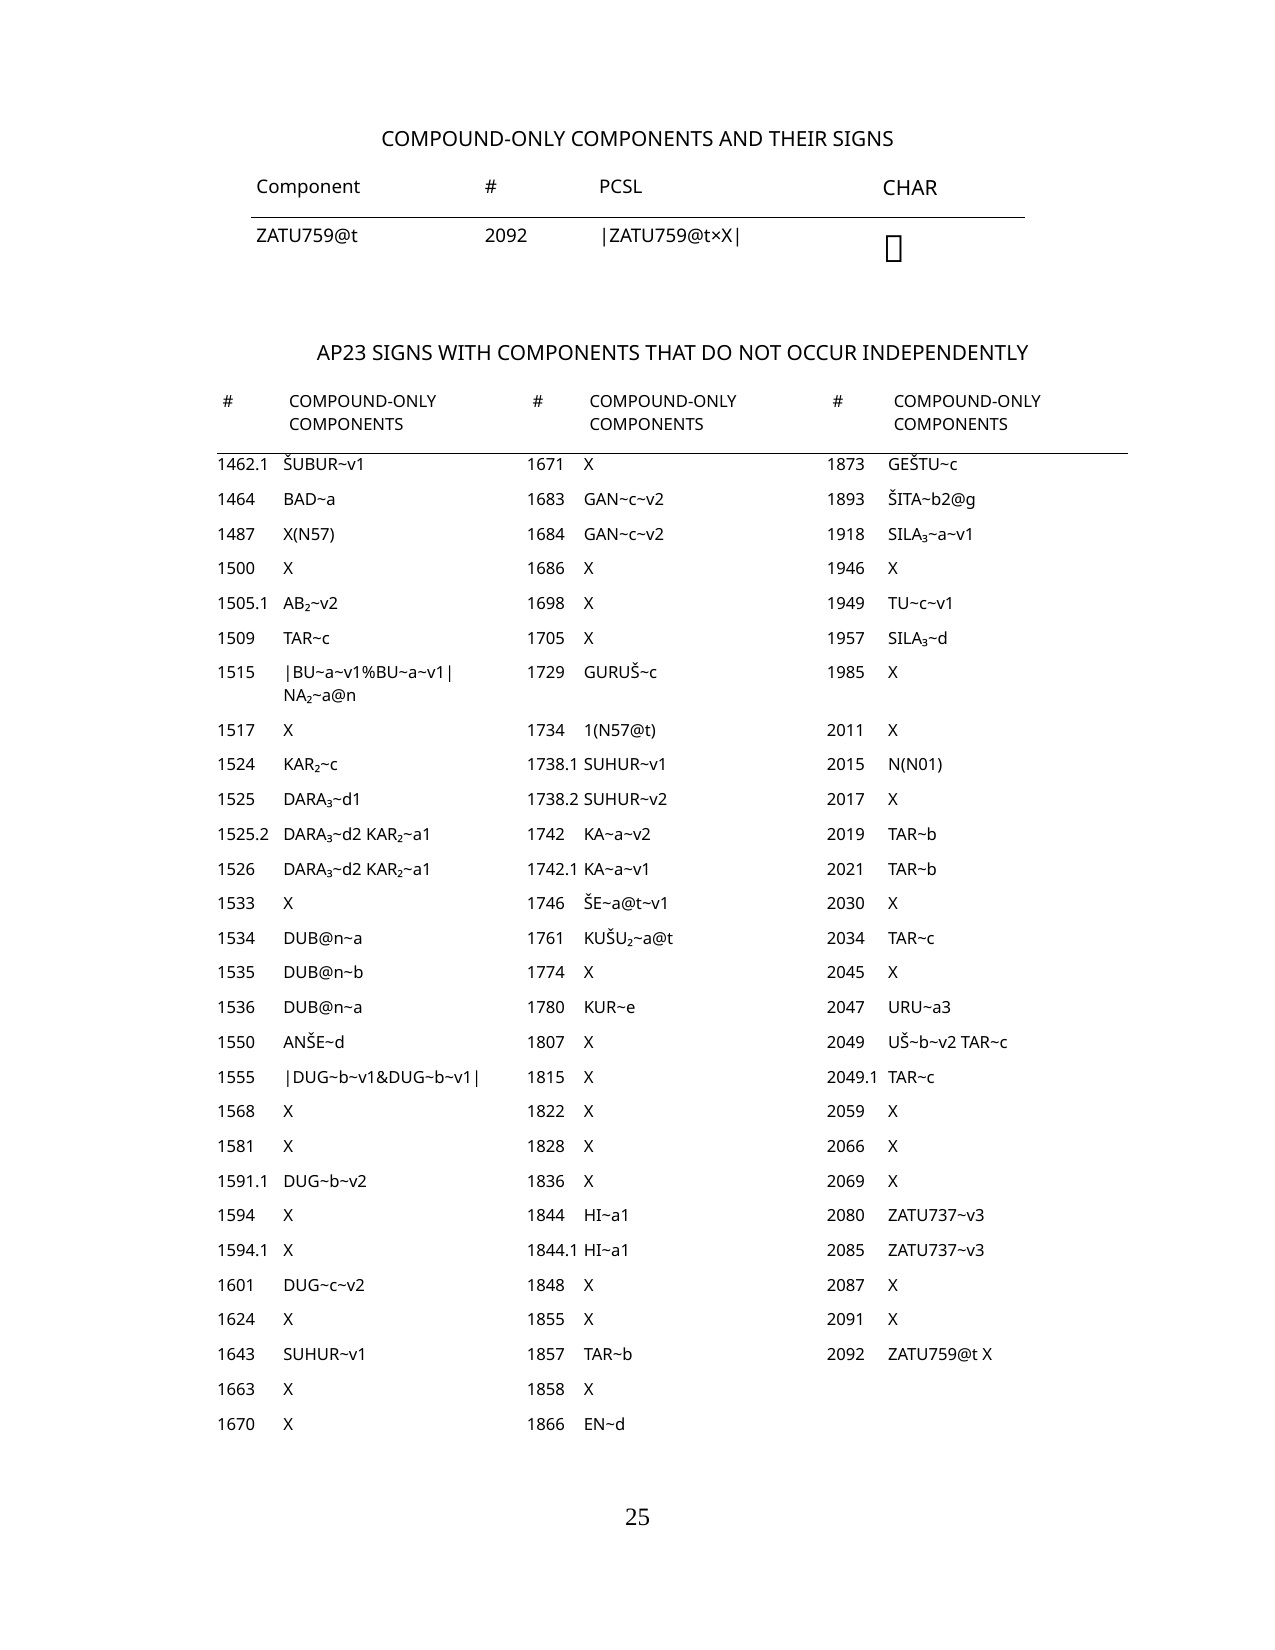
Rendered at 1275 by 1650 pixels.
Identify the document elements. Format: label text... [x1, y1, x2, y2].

table_cell # [217, 384, 283, 453]
table_cell 1643 [217, 1343, 283, 1377]
table_cell TU~c~v1 [888, 592, 1128, 626]
table_cell 1742.1 [527, 857, 583, 892]
table_cell 1591.1 [217, 1169, 283, 1204]
table_cell DUG~c~v2 [283, 1273, 527, 1308]
table_cell DUB@n~a [283, 996, 527, 1031]
table_cell 𒻃 [877, 218, 1024, 292]
table_cell X [283, 557, 527, 592]
table_cell X [584, 1031, 827, 1065]
table_cell BAD~a [283, 488, 527, 522]
table_cell AB₂~v2 [283, 592, 527, 626]
table_cell 2092 [827, 1343, 888, 1377]
table_cell 1949 [827, 592, 888, 626]
table_cell 1815 [527, 1065, 583, 1100]
table_cell X [584, 1273, 827, 1308]
table_cell GURUŠ~c [584, 661, 827, 718]
table_cell 1761 [527, 926, 583, 961]
table_cell 1684 [527, 522, 583, 557]
table_cell [827, 1412, 888, 1447]
table_cell 1729 [527, 661, 583, 718]
table_cell TAR~c [888, 926, 1128, 961]
table_cell ŠE~a@t~v1 [584, 892, 827, 926]
table_cell 1525.2 [217, 823, 283, 857]
table_cell KA~a~v1 [584, 857, 827, 892]
table_cell DUG~b~v2 [283, 1169, 527, 1204]
table_cell 1526 [217, 857, 283, 892]
table_cell 2017 [827, 788, 888, 822]
table_cell 1624 [217, 1308, 283, 1343]
table_cell 1873 [827, 454, 888, 487]
table_cell X [888, 1308, 1128, 1343]
table_cell 1857 [527, 1343, 583, 1377]
table_cell 1601 [217, 1273, 283, 1308]
table_cell X [888, 1169, 1128, 1204]
table_cell 1524 [217, 753, 283, 788]
table_cell DARA₃~d1 [283, 788, 527, 822]
table_cell 1848 [527, 1273, 583, 1308]
table_cell 1536 [217, 996, 283, 1031]
table_cell GAN~c~v2 [584, 488, 827, 522]
table_cell 1698 [527, 592, 583, 626]
table_cell 1828 [527, 1135, 583, 1169]
table_cell X [283, 892, 527, 926]
table_cell 1594.1 [217, 1239, 283, 1273]
table_cell 1985 [827, 661, 888, 718]
table_cell 2091 [827, 1308, 888, 1343]
table_cell ŠUBUR~v1 [283, 454, 527, 487]
table_cell X [283, 1239, 527, 1273]
table_cell 1774 [527, 961, 583, 996]
table_cell COMPOUND-ONLY COMPONENTS [888, 384, 1128, 453]
table_cell URU~a3 [888, 996, 1128, 1031]
table_cell X [584, 1065, 827, 1100]
table_cell COMPOUND-ONLY COMPONENTS [283, 384, 527, 453]
table_cell X [584, 557, 827, 592]
table_cell 2021 [827, 857, 888, 892]
table_cell X [888, 718, 1128, 753]
table_cell # [527, 384, 583, 453]
table_cell KA~a~v2 [584, 823, 827, 857]
table_cell 2087 [827, 1273, 888, 1308]
table_cell HI~a1 [584, 1239, 827, 1273]
table_cell 1746 [527, 892, 583, 926]
table_cell 2034 [827, 926, 888, 961]
table_cell GEŠTU~c [888, 454, 1128, 487]
table_cell |BU~a~v1%BU~a~v1| NA₂~a@n [283, 661, 527, 718]
table_cell DARA₃~d2 KAR₂~a1 [283, 823, 527, 857]
table_cell 1487 [217, 522, 283, 557]
table_cell DARA₃~d2 KAR₂~a1 [283, 857, 527, 892]
table_cell TAR~b [584, 1343, 827, 1377]
table_cell ZATU737~v3 [888, 1204, 1128, 1239]
table_cell HI~a1 [584, 1204, 827, 1239]
table_cell 1535 [217, 961, 283, 996]
table_cell 1663 [217, 1378, 283, 1412]
table_cell 1555 [217, 1065, 283, 1100]
table_cell X [584, 1100, 827, 1134]
table_cell 1686 [527, 557, 583, 592]
table_cell TAR~c [283, 626, 527, 661]
table_cell 1505.1 [217, 592, 283, 626]
table_cell 1705 [527, 626, 583, 661]
table_cell Component [251, 168, 479, 217]
table_cell [888, 1378, 1128, 1412]
table_cell SUHUR~v1 [283, 1343, 527, 1377]
table_cell ŠITA~b2@g [888, 488, 1128, 522]
table_cell 1(N57@t) [584, 718, 827, 753]
table_cell KUR~e [584, 996, 827, 1031]
table_cell 2069 [827, 1169, 888, 1204]
table_cell TAR~b [888, 857, 1128, 892]
table_cell X [888, 892, 1128, 926]
table_cell # [827, 384, 888, 453]
table_cell 1671 [527, 454, 583, 487]
table_cell X [584, 626, 827, 661]
table_cell 1918 [827, 522, 888, 557]
table_cell 1525 [217, 788, 283, 822]
table_cell |ZATU759@t×X| [593, 218, 877, 292]
table_cell [827, 1378, 888, 1412]
table_cell X [584, 1169, 827, 1204]
table_cell 1855 [527, 1308, 583, 1343]
table_cell X [584, 1308, 827, 1343]
table_cell X [283, 1412, 527, 1447]
table_cell DUB@n~a [283, 926, 527, 961]
table_cell 1807 [527, 1031, 583, 1065]
table_cell TAR~c [888, 1065, 1128, 1100]
table_cell X [584, 961, 827, 996]
table_cell PCSL [593, 168, 877, 217]
table_cell 2015 [827, 753, 888, 788]
table_cell SILA₃~d [888, 626, 1128, 661]
table_cell 1893 [827, 488, 888, 522]
table_cell DUB@n~b [283, 961, 527, 996]
table_cell X [584, 454, 827, 487]
table_cell CHAR [877, 168, 1024, 217]
table_cell 1780 [527, 996, 583, 1031]
table_cell 1515 [217, 661, 283, 718]
table_cell 2059 [827, 1100, 888, 1134]
table_cell EN~d [584, 1412, 827, 1447]
table_cell 2080 [827, 1204, 888, 1239]
table_cell 1568 [217, 1100, 283, 1134]
table_cell 2085 [827, 1239, 888, 1273]
table_cell SUHUR~v2 [584, 788, 827, 822]
table_cell 2092 [479, 218, 593, 292]
table_cell 2049 [827, 1031, 888, 1065]
table_cell 2047 [827, 996, 888, 1031]
table_cell # [479, 168, 593, 217]
table_cell 1594 [217, 1204, 283, 1239]
table_cell 1734 [527, 718, 583, 753]
table_cell 1533 [217, 892, 283, 926]
table_cell GAN~c~v2 [584, 522, 827, 557]
table_cell X [888, 557, 1128, 592]
table_cell 1464 [217, 488, 283, 522]
table_cell X [283, 1100, 527, 1134]
table_cell 1844.1 [527, 1239, 583, 1273]
table_cell ANŠE~d [283, 1031, 527, 1065]
table_cell |DUG~b~v1&DUG~b~v1| [283, 1065, 527, 1100]
table_cell 1581 [217, 1135, 283, 1169]
table_cell 1534 [217, 926, 283, 961]
table_cell X [283, 1378, 527, 1412]
table_cell TAR~b [888, 823, 1128, 857]
table_cell 2066 [827, 1135, 888, 1169]
table_cell ZATU759@t X [888, 1343, 1128, 1377]
table_cell 2049.1 [827, 1065, 888, 1100]
table_cell 1957 [827, 626, 888, 661]
table_cell 1509 [217, 626, 283, 661]
table_cell 1866 [527, 1412, 583, 1447]
table_cell 1683 [527, 488, 583, 522]
table_cell X [584, 1378, 827, 1412]
table_cell 1836 [527, 1169, 583, 1204]
table_cell X [283, 718, 527, 753]
table_cell KUŠU₂~a@t [584, 926, 827, 961]
table_cell 1670 [217, 1412, 283, 1447]
table_cell X [283, 1135, 527, 1169]
table_header COMPOUND-ONLY COMPONENTS AND THEIR SIGNS [251, 118, 1024, 168]
table_cell 1738.2 [527, 788, 583, 822]
table_cell UŠ~b~v2 TAR~c [888, 1031, 1128, 1065]
table_cell 1517 [217, 718, 283, 753]
table_cell X [888, 1100, 1128, 1134]
table_cell 1946 [827, 557, 888, 592]
table_cell X [888, 1273, 1128, 1308]
table_cell 1550 [217, 1031, 283, 1065]
table_header AP23 SIGNS WITH COMPONENTS THAT DO NOT OCCUR INDEPENDENTLY [217, 332, 1128, 384]
table_cell KAR₂~c [283, 753, 527, 788]
table_cell ZATU759@t [251, 218, 479, 292]
table_cell X [584, 1135, 827, 1169]
table_cell ZATU737~v3 [888, 1239, 1128, 1273]
table_cell X(N57) [283, 522, 527, 557]
table_cell 1858 [527, 1378, 583, 1412]
table_cell X [584, 592, 827, 626]
table_cell X [888, 1135, 1128, 1169]
table_cell 2011 [827, 718, 888, 753]
table_cell SILA₃~a~v1 [888, 522, 1128, 557]
table_cell X [888, 961, 1128, 996]
table_cell 2030 [827, 892, 888, 926]
table_cell 1462.1 [217, 454, 283, 487]
table_cell 1822 [527, 1100, 583, 1134]
table_cell 1742 [527, 823, 583, 857]
table_cell 1500 [217, 557, 283, 592]
table_cell 1738.1 [527, 753, 583, 788]
table_cell X [888, 788, 1128, 822]
table_cell 2019 [827, 823, 888, 857]
table_cell 1844 [527, 1204, 583, 1239]
table_cell SUHUR~v1 [584, 753, 827, 788]
table_cell X [283, 1308, 527, 1343]
table_cell X [888, 661, 1128, 718]
table_cell 2045 [827, 961, 888, 996]
table_cell [888, 1412, 1128, 1447]
table_cell COMPOUND-ONLY COMPONENTS [584, 384, 827, 453]
table_cell N(N01) [888, 753, 1128, 788]
table_cell X [283, 1204, 527, 1239]
